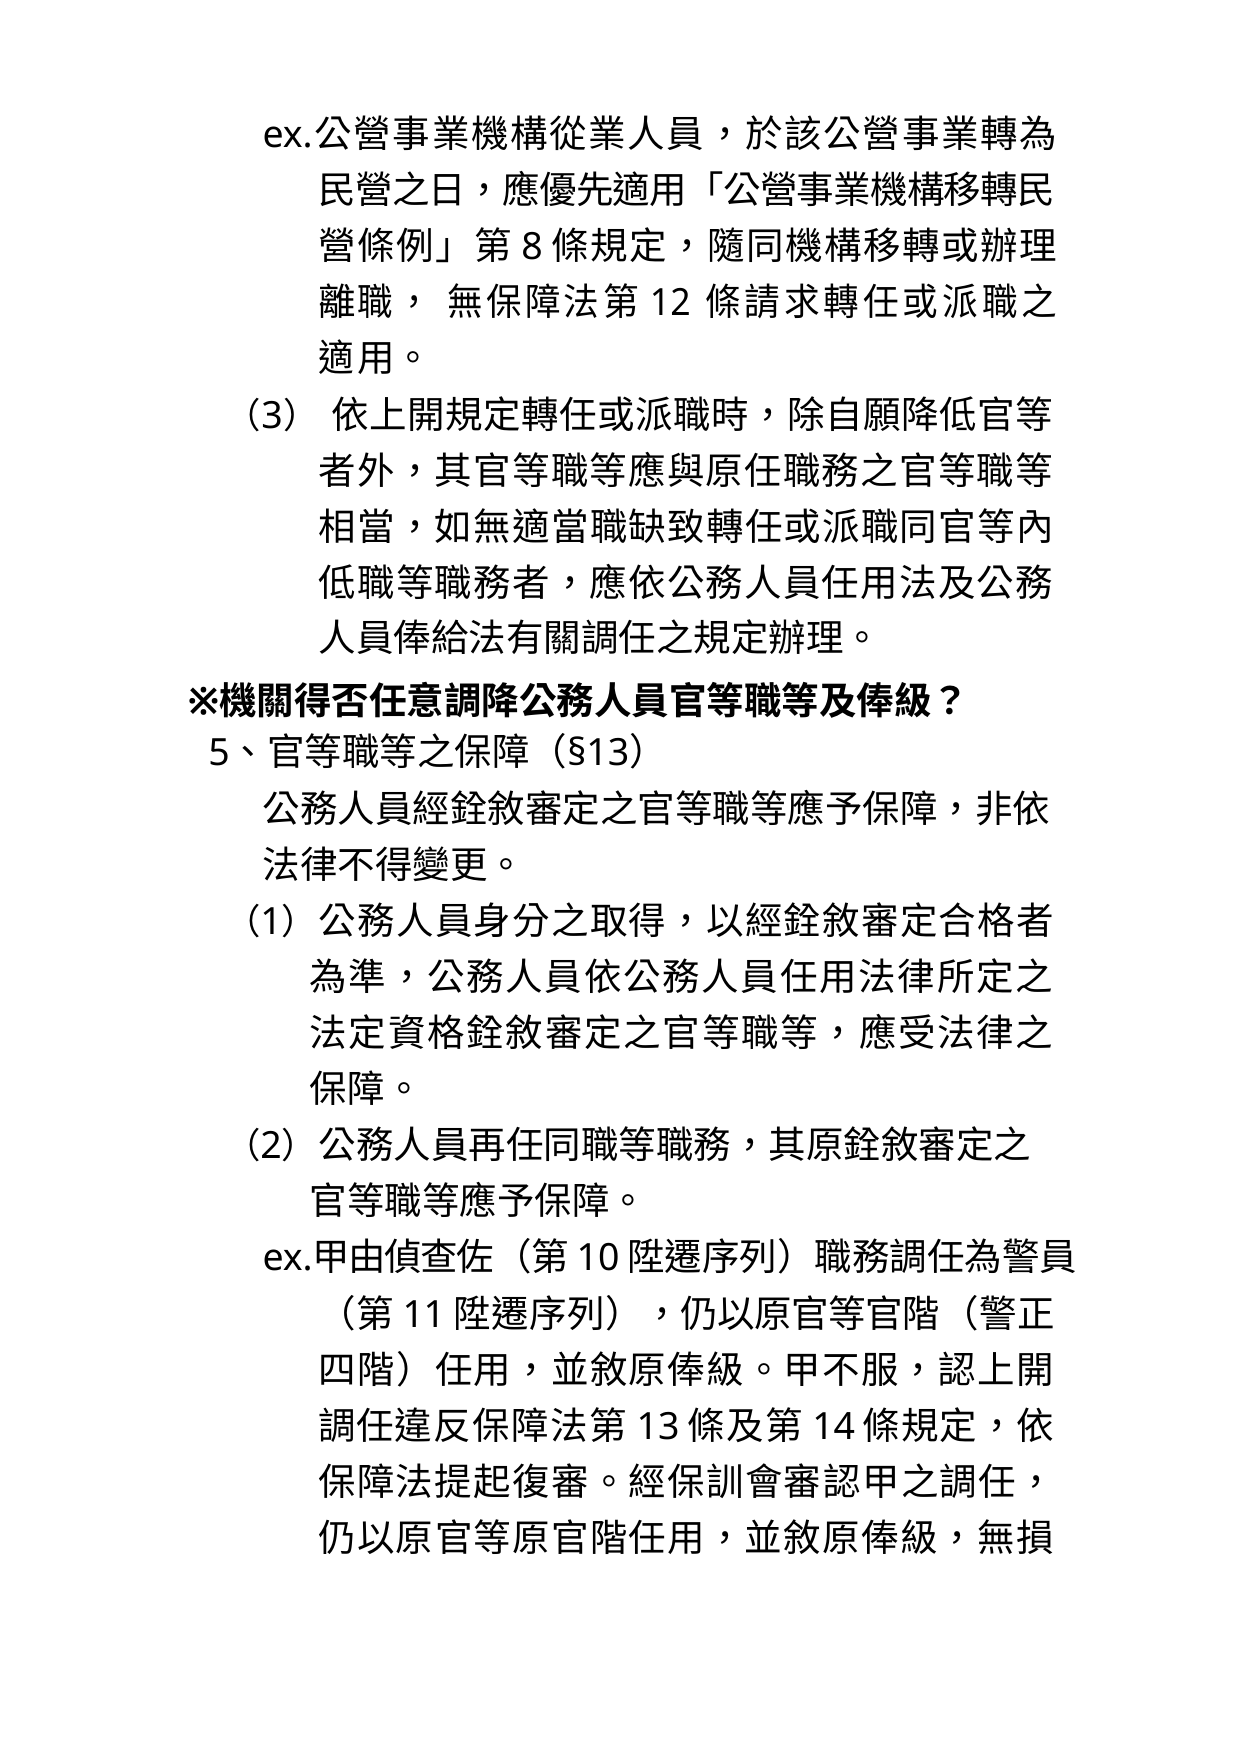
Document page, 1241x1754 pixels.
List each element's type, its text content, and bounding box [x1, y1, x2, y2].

text ex.公營事業機構從業人員，於該公營事業轉為民營之日，應優先適用「公營事業機構移轉民營條例」第8條規定，隨同機構移轉或辦理離職， 無保障法第12 條請求轉任或派職之適用。 [262, 104, 1057, 382]
text ※機關得否任意調降公務人員官等職等及俸級？ 5、官等職等之保障（§13） [187, 673, 985, 777]
list 依上開規定轉任或派職時，除自願降低官等者外，其官等職等應與原任職務之官等職等相當，如無適當職缺致轉任或派職同官等內低職等職務者，應依公務人員任用法及公務人員俸給法有關調任之規定辦理。 [225, 385, 1053, 663]
list 公務人員再任同職等職務，其原銓敘審定之官等職等應予保障。 [225, 1115, 1053, 1226]
text 公務人員經銓敘審定之官等職等應予保障，非依法律不得變更。 [262, 779, 1053, 889]
list 公務人員身分之取得，以經銓敘審定合格者為準，公務人員依公務人員任用法律所定之法定資格銓敘審定之官等職等，應受法律之保障。 [225, 891, 1055, 1113]
text ex.甲由偵查佐（第10陞遷序列）職務調任為警員 [262, 1227, 1142, 1282]
text （第11陞遷序列），仍以原官等官階（警正四階）任用，並敘原俸級。甲不服，認上開調任違反保障法第13條及第14條規定，依保障法提起復審。經保訓會審認甲之調任，仍以原官等原官階任用，並敘原俸級，無損 [318, 1284, 1055, 1562]
